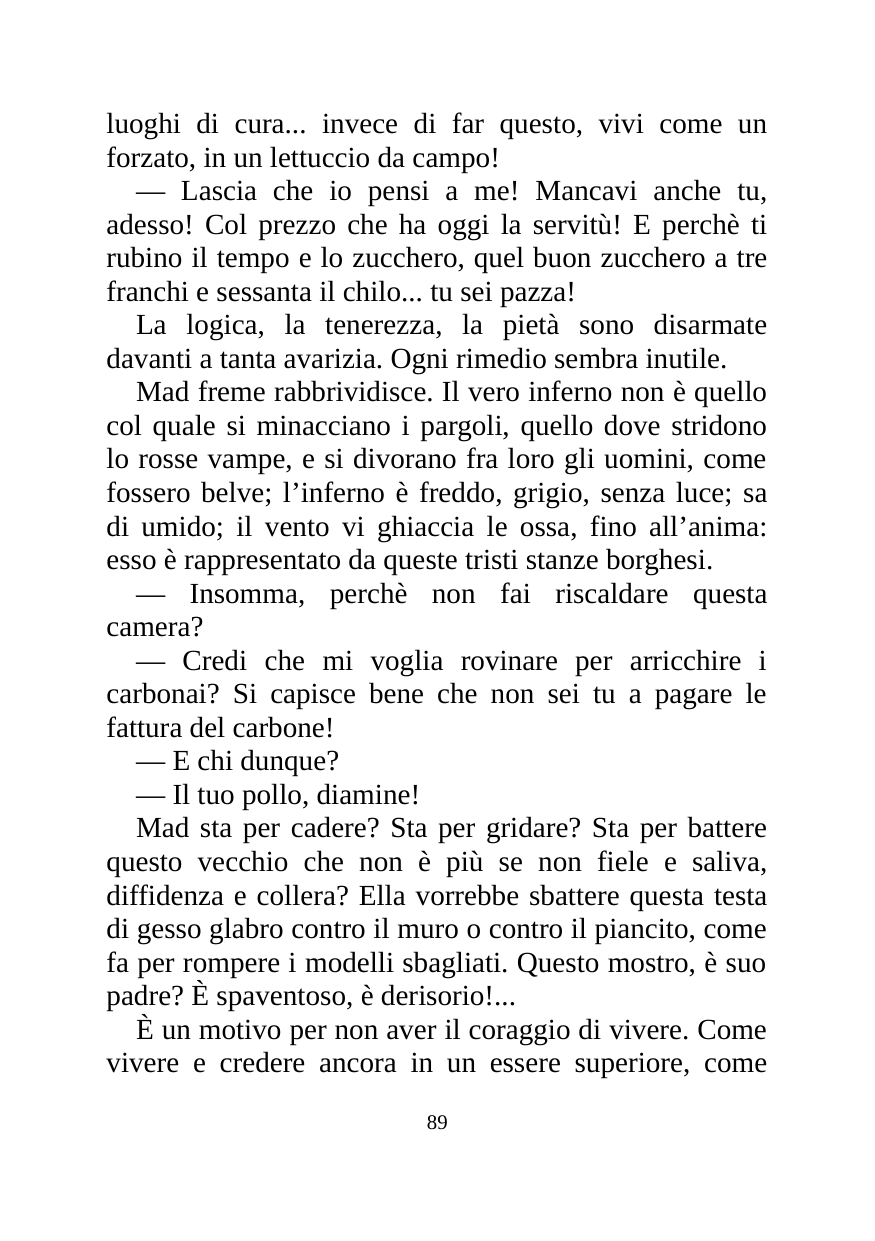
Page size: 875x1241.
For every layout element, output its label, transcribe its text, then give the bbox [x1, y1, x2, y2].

text Mad freme rabbrividisce. Il vero inferno non è quello col quale si minacciano i pargoli, quello dove stridono lo rosse vampe, e si divorano fra loro gli uomini, come fossero belve; l’inferno è freddo, grigio, senza luce; sa di umido; il vento vi ghiaccia le ossa, fino all’anima: esso è rappresentato da queste tristi stanze borghesi. [106, 374, 768, 576]
text — Insomma, perchè non fai riscaldare questa camera? [106, 576, 768, 643]
text — Lascia che io pensi a me! Mancavi anche tu, adesso! Col prezzo che ha oggi la servitù! E perchè ti rubino il tempo e lo zucchero, quel buon zucchero a tre franchi e sessanta il chilo... tu sei pazza! [106, 173, 768, 307]
text luoghi di cura... invece di far questo, vivi come un forzato, in un lettuccio da campo! [106, 106, 768, 173]
text La logica, la tenerezza, la pietà sono disarmate davanti a tanta avarizia. Ogni rimedio sembra inutile. [106, 307, 768, 374]
text Mad sta per cadere? Sta per gridare? Sta per battere questo vecchio che non è più se non fiele e saliva, diffidenza e collera? Ella vorrebbe sbattere questa testa di gesso glabro contro il muro o contro il piancito, come fa per rompere i modelli sbagliati. Questo mostro, è suo padre? È spaventoso, è derisorio!... [106, 811, 768, 1012]
text — E chi dunque? [106, 743, 768, 777]
text È un motivo per non aver il coraggio di vivere. Come vivere e credere ancora in un essere superiore, come [106, 1012, 768, 1079]
text — Il tuo pollo, diamine! [106, 777, 768, 811]
text — Credi che mi voglia rovinare per arricchire i carbonai? Si capisce bene che non sei tu a pagare le fattura del carbone! [106, 643, 768, 743]
